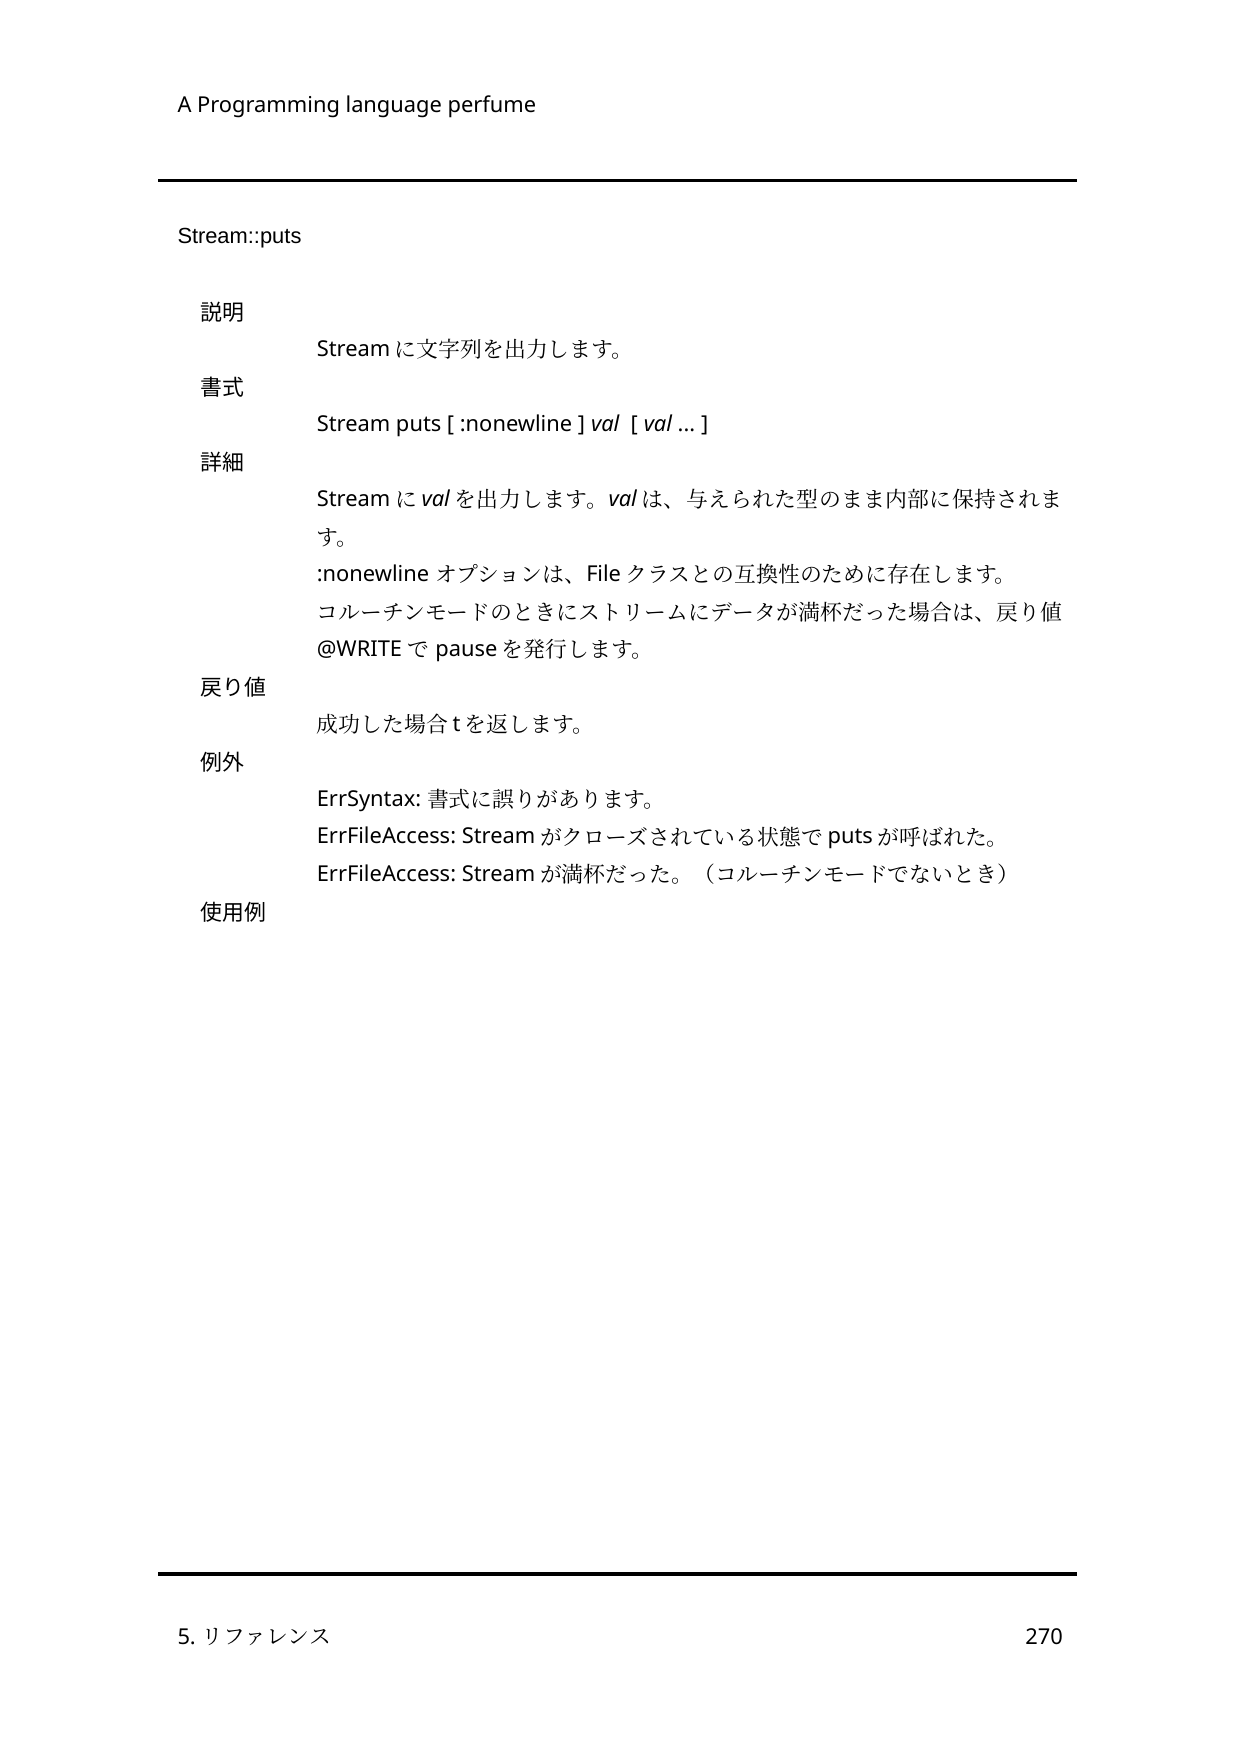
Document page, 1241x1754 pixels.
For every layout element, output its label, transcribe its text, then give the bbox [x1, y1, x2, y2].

table_cell 書式 [200, 367, 317, 442]
subtitle Stream::puts [177, 217, 1063, 254]
table_header Streamに文字列を出力します。 [317, 292, 1063, 367]
table_cell Streamにvalを出力します。valは、与えられた型のまま内部に保持されます。 :nonewline オプションは、Fileクラスとの互換性のために存在します。 コルーチンモードのときにストリームにデータが満杯だった場合は、戻り値 @WRITE で pauseを発行します。 [317, 442, 1063, 667]
table_cell 使用例 [200, 892, 317, 967]
table_cell [317, 892, 1063, 967]
table_cell 例外 [200, 742, 317, 892]
table_cell 戻り値 [200, 667, 317, 742]
table_header 説明 [200, 292, 317, 367]
table_cell 詳細 [200, 442, 317, 667]
table_cell ErrSyntax: 書式に誤りがあります。 ErrFileAccess: Streamがクローズされている状態でputsが呼ばれた。 ErrFileAccess: Streamが満杯だった。（コルーチンモードでないとき） [317, 742, 1063, 892]
table_cell Stream puts [ :nonewline ] val [ val ... ] [317, 367, 1063, 442]
table_cell 成功した場合tを返します。 [317, 667, 1063, 742]
